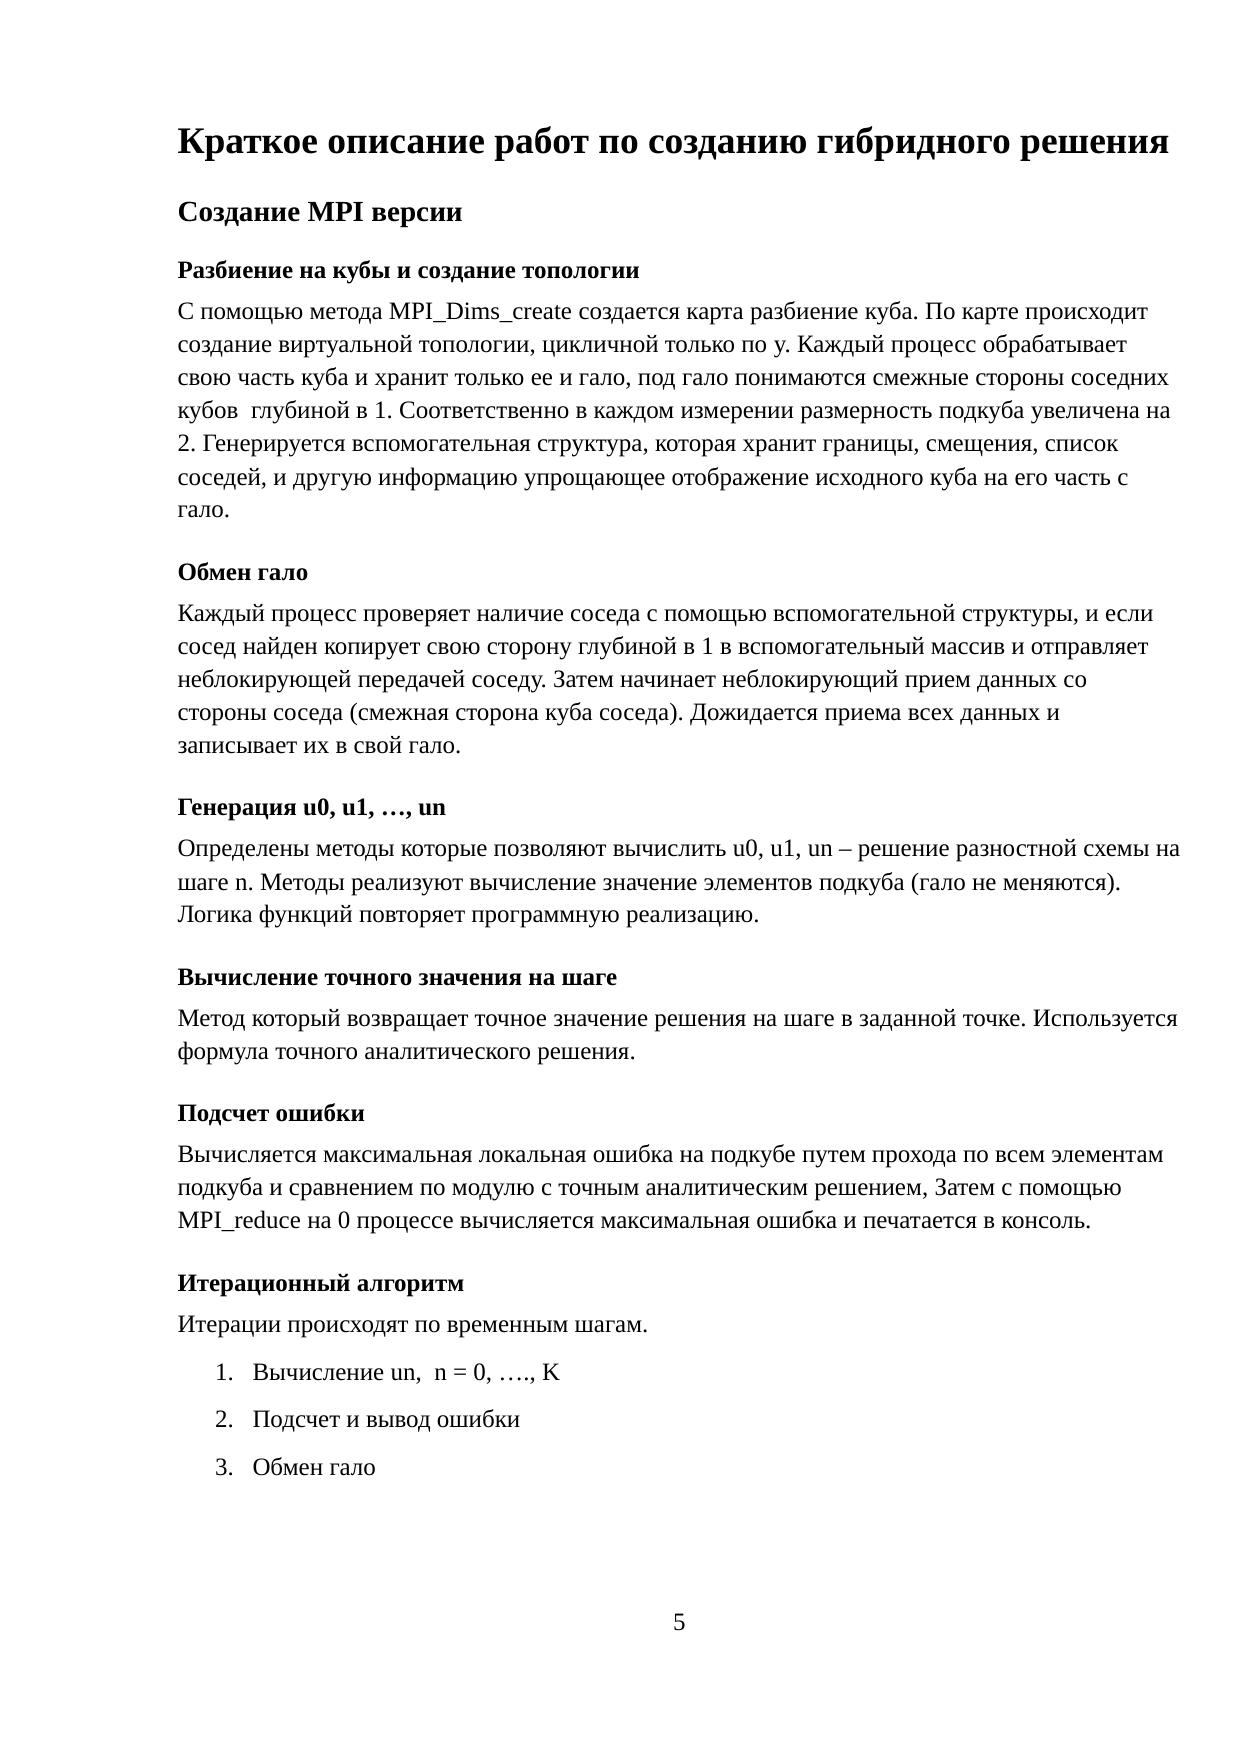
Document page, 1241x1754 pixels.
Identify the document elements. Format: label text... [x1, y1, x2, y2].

subtitle Вычисление точного значения на шаге [177, 962, 1181, 991]
list Обмен гало [215, 1452, 1181, 1481]
subtitle Создание MPI версии [177, 194, 1181, 228]
subtitle Подсчет ошибки [177, 1098, 1181, 1127]
subtitle Генерация u0, u1, …, un [177, 792, 1181, 821]
subtitle Разбиение на кубы и создание топологии [177, 255, 1181, 284]
text Каждый процесс проверяет наличие соседа с помощью вспомогательной структуры, и если сосед найден копирует свою сторону глубиной в 1 в вспомогательный массив и отправляет неблокирующей передачей соседу. Затем начинает неблокирующий прием данных со стороны соседа (смежная сторона куба соседа). Дожидается приема всех данных и записывает их в свой гало. [177, 598, 1181, 759]
text Определены методы которые позволяют вычислить u0, u1, un – решение разностной схемы на шаге n. Методы реализуют вычисление значение элементов подкуба (гало не меняются). Логика функций повторяет программную реализацию. [177, 833, 1181, 928]
text Вычисляется максимальная локальная ошибка на подкубе путем прохода по всем элементам подкуба и сравнением по модулю с точным аналитическим решением, Затем с помощью MPI_reduce на 0 процессе вычисляется максимальная ошибка и печатается в консоль. [177, 1139, 1181, 1234]
list Вычисление un, n = 0, …., K [215, 1357, 1181, 1385]
subtitle Итерационный алгоритм [177, 1268, 1181, 1296]
list Подсчет и вывод ошибки [215, 1404, 1181, 1433]
text С помощью метода MPI_Dims_create создается карта разбиение куба. По карте происходит создание виртуальной топологии, цикличной только по y. Каждый процесс обрабатывает свою часть куба и хранит только ее и гало, под гало понимаются смежные стороны соседних кубов глубиной в 1. Соответственно в каждом измерении размерность подкуба увеличена на 2. Генерируется вспомогательная структура, которая хранит границы, смещения, список соседей, и другую информацию упрощающее отображение исходного куба на его часть с гало. [177, 296, 1181, 523]
text Итерации происходят по временным шагам. [177, 1309, 1181, 1338]
subtitle Обмен гало [177, 557, 1181, 586]
text Метод который возвращает точное значение решения на шаге в заданной точке. Используется формула точного аналитического решения. [177, 1003, 1181, 1065]
subtitle Краткое описание работ по созданию гибридного решения [177, 118, 1181, 161]
